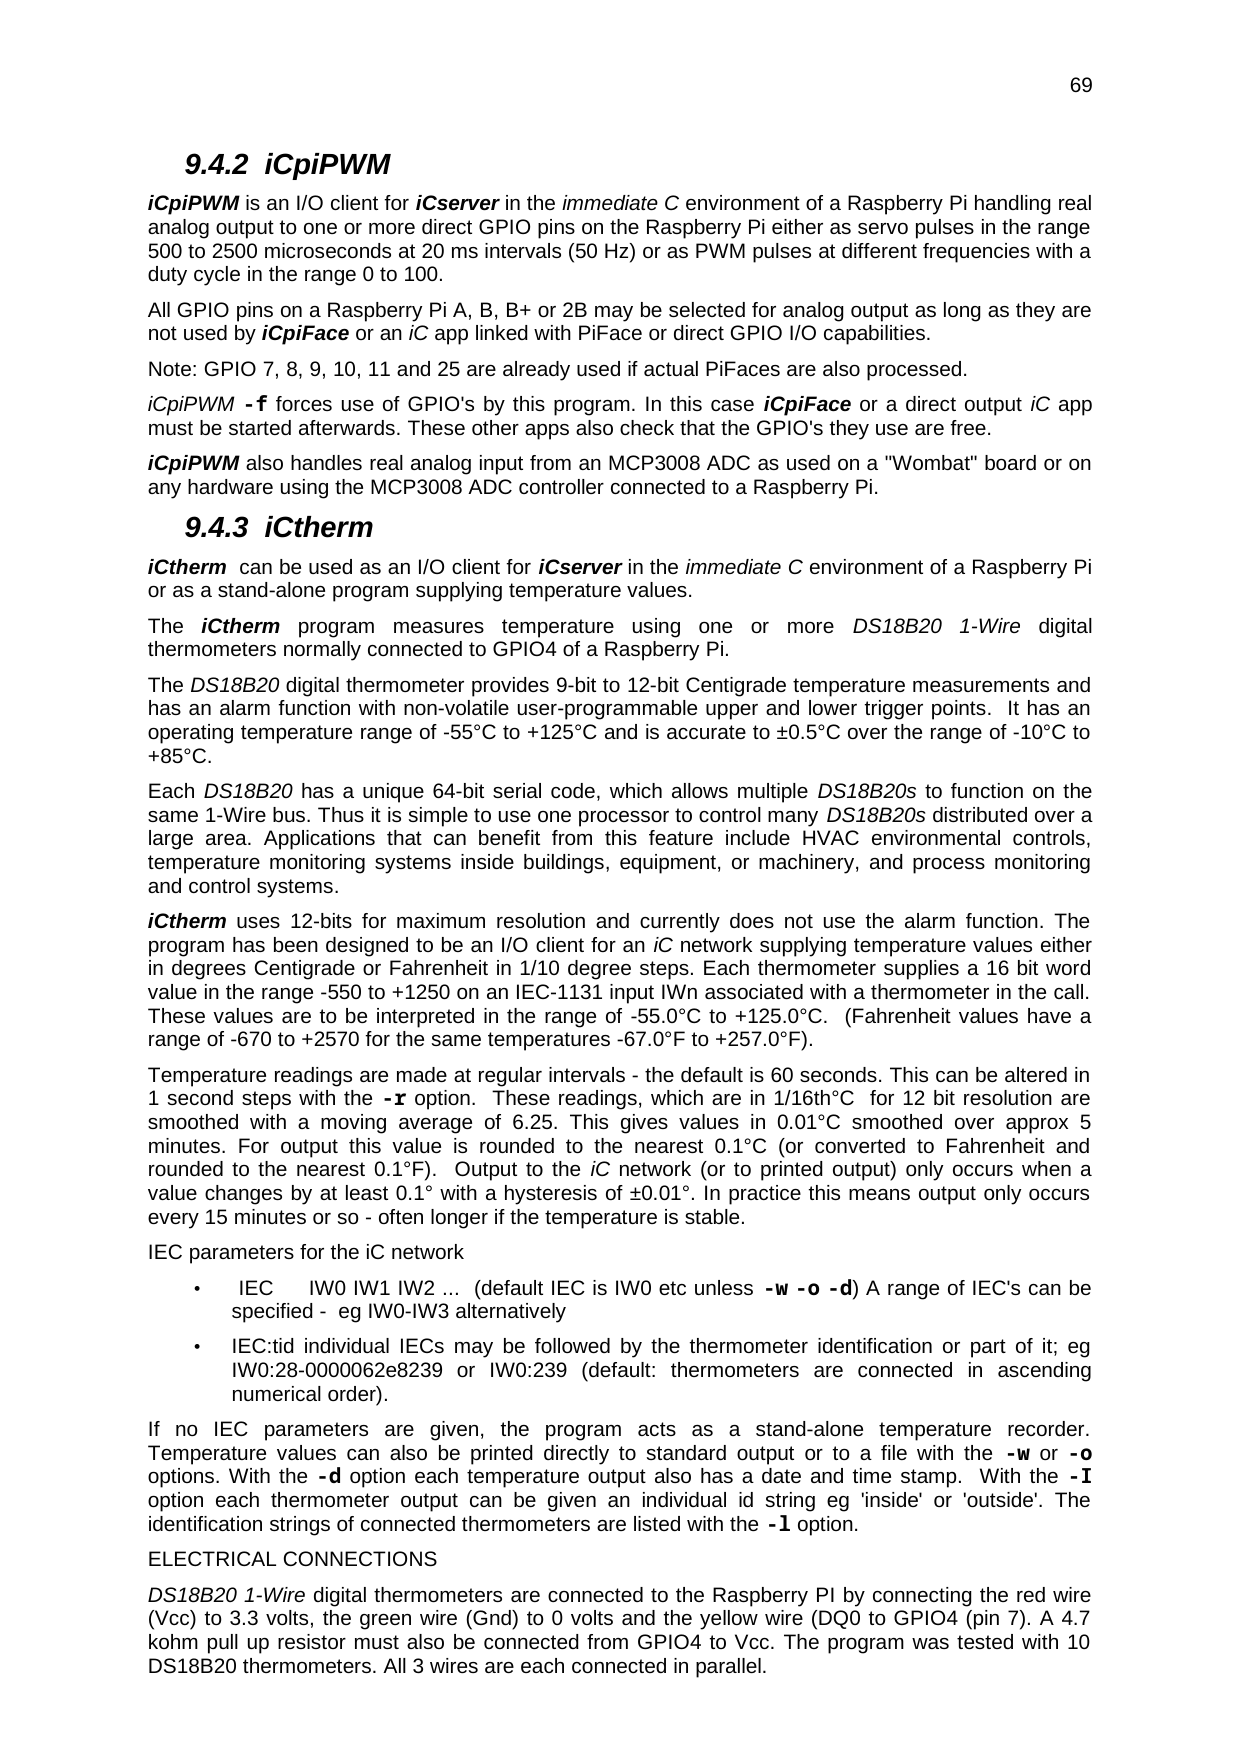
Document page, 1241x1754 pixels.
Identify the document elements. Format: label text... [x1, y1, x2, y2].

text DS18B20 1-Wire digital thermometers are connected to the Raspberry PI by connecting the red wire (Vcc) to 3.3 volts, the green wire (Gnd) to 0 volts and the yellow wire (DQ0 to GPIO4 (pin 7). A 4.7 kohm pull up resistor must also be connected from GPIO4 to Vcc. The program was tested with 10 DS18B20 thermometers. All 3 wires are each connected in parallel. [148, 1583, 1092, 1678]
text iCpiPWM -f forces use of GPIO's by this program. In this case iCpiFace or a direct output iC app must be started afterwards. These other apps also check that the GPIO's they use are free. [148, 393, 1092, 440]
subtitle iCtherm [184, 511, 1092, 543]
list IEC:tid individual IECs may be followed by the thermometer identification or part of it; eg IW0:28-0000062e8239 or IW0:239 (default: thermometers are connected in ascending numerical order). [194, 1335, 1092, 1406]
text iCtherm can be used as an I/O client for iCserver in the immediate C environment of a Raspberry Pi or as a stand-alone program supplying temperature values. [148, 555, 1092, 602]
text Note: GPIO 7, 8, 9, 10, 11 and 25 are already used if actual PiFaces are also processed. [148, 357, 1092, 381]
text The iCtherm program measures temperature using one or more DS18B20 1-Wire digital thermometers normally connected to GPIO4 of a Raspberry Pi. [148, 614, 1092, 662]
text IEC parameters for the iC network [148, 1241, 1092, 1264]
text If no IEC parameters are given, the program acts as a stand-alone temperature recorder. Temperature values can also be printed directly to standard output or to a file with the -w or -o options. With the -d option each temperature output also has a date and time stamp. With the -I option each thermometer output can be given an individual id string eg 'inside' or 'outside'. The identification strings of connected thermometers are listed with the -l option. [148, 1418, 1092, 1536]
subtitle iCpiPWM [184, 148, 1092, 180]
text Each DS18B20 has a unique 64-bit serial code, which allows multiple DS18B20s to function on the same 1-Wire bus. Thus it is simple to use one processor to control many DS18B20s distributed over a large area. Applications that can benefit from this feature include HVAC environmental controls, temperature monitoring systems inside buildings, equipment, or machinery, and process monitoring and control systems. [148, 780, 1092, 898]
text iCpiPWM is an I/O client for iCserver in the immediate C environment of a Raspberry Pi handling real analog output to one or more direct GPIO pins on the Raspberry Pi either as servo pulses in the range 500 to 2500 microseconds at 20 ms intervals (50 Hz) or as PWM pulses at different frequencies with a duty cycle in the range 0 to 100. [148, 192, 1092, 287]
text iCpiPWM also handles real analog input from an MCP3008 ADC as used on a "Wombat" board or on any hardware using the MCP3008 ADC controller connected to a Raspberry Pi. [148, 452, 1092, 499]
text All GPIO pins on a Raspberry Pi A, B, B+ or 2B may be selected for analog output as long as they are not used by iCpiFace or an iC app linked with PiFace or direct GPIO I/O capabilities. [148, 298, 1092, 346]
list IEC IW0 IW1 IW2 ... (default IEC is IW0 etc unless -w -o -d) A range of IEC's can be specified - eg IW0-IW3 alternatively [194, 1276, 1092, 1323]
text iCtherm uses 12-bits for maximum resolution and currently does not use the alarm function. The program has been designed to be an I/O client for an iC network supplying temperature values either in degrees Centigrade or Fahrenheit in 1/10 degree steps. Each thermometer supplies a 16 bit word value in the range -550 to +1250 on an IEC-1131 input IWn associated with a thermometer in the call. These values are to be interpreted in the range of -55.0°C to +125.0°C. (Fahrenheit values have a range of -670 to +2570 for the same temperatures -67.0°F to +257.0°F). [148, 910, 1092, 1052]
text The DS18B20 digital thermometer provides 9-bit to 12-bit Centigrade temperature measurements and has an alarm function with non-volatile user-programmable upper and lower trigger points. It has an operating temperature range of -55°C to +125°C and is accurate to ±0.5°C over the range of -10°C to +85°C. [148, 673, 1092, 768]
text Temperature readings are made at regular intervals - the default is 60 seconds. This can be altered in 1 second steps with the -r option. These readings, which are in 1/16th°C for 12 bit resolution are smoothed with a moving average of 6.25. This gives values in 0.01°C smoothed over approx 5 minutes. For output this value is rounded to the nearest 0.1°C (or converted to Fahrenheit and rounded to the nearest 0.1°F). Output to the iC network (or to printed output) only occurs when a value changes by at least 0.1° with a hysteresis of ±0.01°. In practice this means output only occurs every 15 minutes or so - often longer if the temperature is stable. [148, 1063, 1092, 1229]
text ELECTRICAL CONNECTIONS [148, 1548, 1092, 1571]
